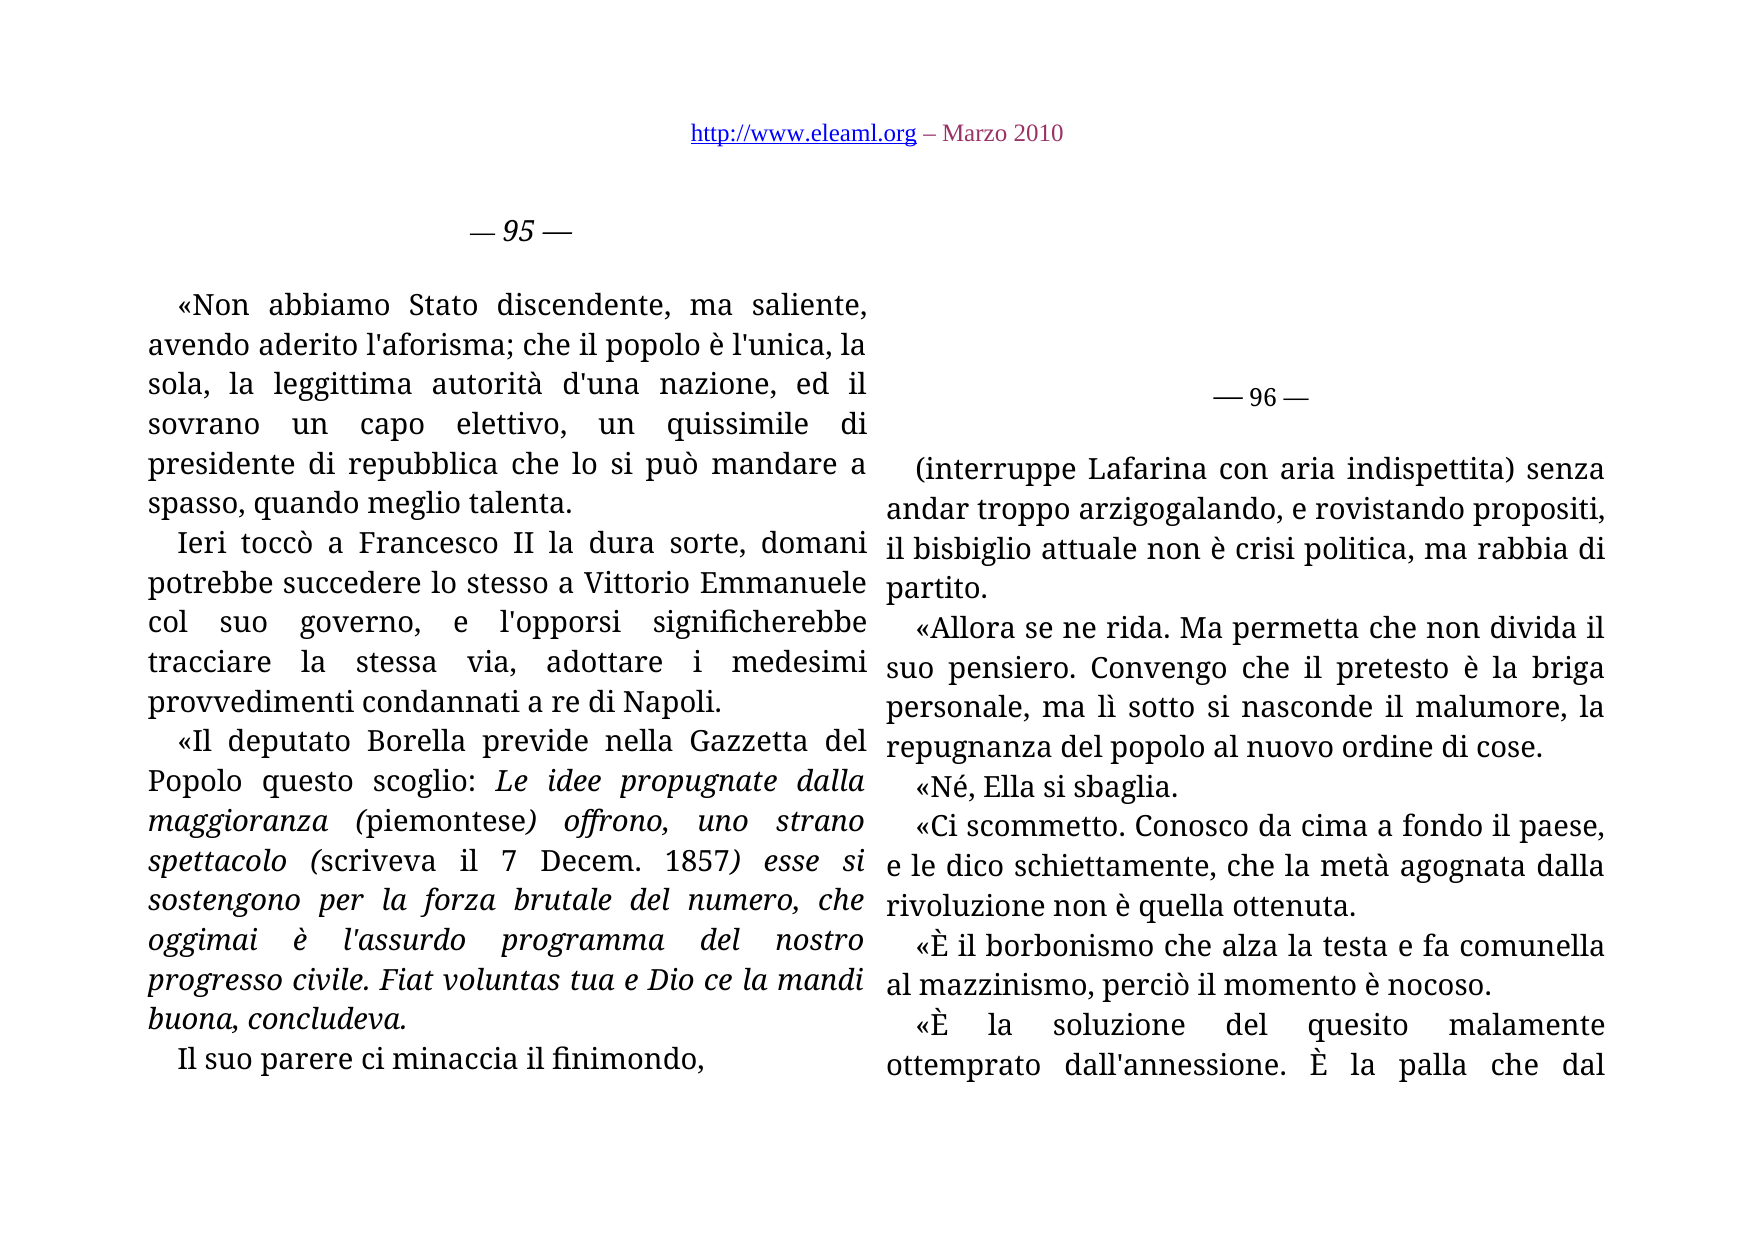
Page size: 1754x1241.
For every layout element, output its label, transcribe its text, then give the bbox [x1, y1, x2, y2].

text — 96 — [886, 375, 1606, 414]
text (interruppe Lafarina con aria indispettita) senza andar troppo arzigogalando, e rovistando propositi, il bisbiglio attuale non è crisi politica, ma rabbia di partito. [886, 448, 1606, 607]
text Il suo parere ci minaccia il finimondo, [148, 1038, 868, 1078]
text Ieri toccò a Francesco II la dura sorte, domani potrebbe succedere lo stesso a Vittorio Emmanuele col suo governo, e l'opporsi significherebbe tracciare la stessa via, adottare i medesimi provvedimenti condannati a re di Napoli. [148, 522, 868, 721]
text — 95 — [148, 210, 868, 250]
text «Non abbiamo Stato discendente, ma saliente, avendo aderito l'aforisma; che il popolo è l'unica, la sola, la leggittima autorità d'una nazione, ed il sovrano un capo elettivo, un quissimile di presidente di repubblica che lo si può mandare a spasso, quando meglio talenta. [148, 284, 868, 522]
text «Né, Ella si sbaglia. [886, 766, 1606, 806]
text «Il deputato Borella previde nella Gazzetta del Popolo questo scoglio: Le idee propugnate dalla maggioranza (piemontese) offrono, uno strano spettacolo (scriveva il 7 Decem. 1857) esse si sostengono per la forza brutale del numero, che oggimai è l'assurdo programma del nostro progresso civile. Fiat voluntas tua e Dio ce la mandi buona, concludeva. [148, 721, 868, 1038]
text «Allora se ne rida. Ma permetta che non divida il suo pensiero. Convengo che il pretesto è la briga personale, ma lì sotto si nasconde il malumore, la repugnanza del popolo al nuovo ordine di cose. [886, 607, 1606, 766]
text «È il borbonismo che alza la testa e fa comunella al mazzinismo, perciò il momento è nocoso. [886, 925, 1606, 1004]
text «Ci scommetto. Conosco da cima a fondo il paese, e le dico schiettamente, che la metà agognata dalla rivoluzione non è quella ottenuta. [886, 806, 1606, 925]
text «È la soluzione del quesito malamente ottemprato dall'annessione. È la palla che dal [886, 1004, 1606, 1083]
